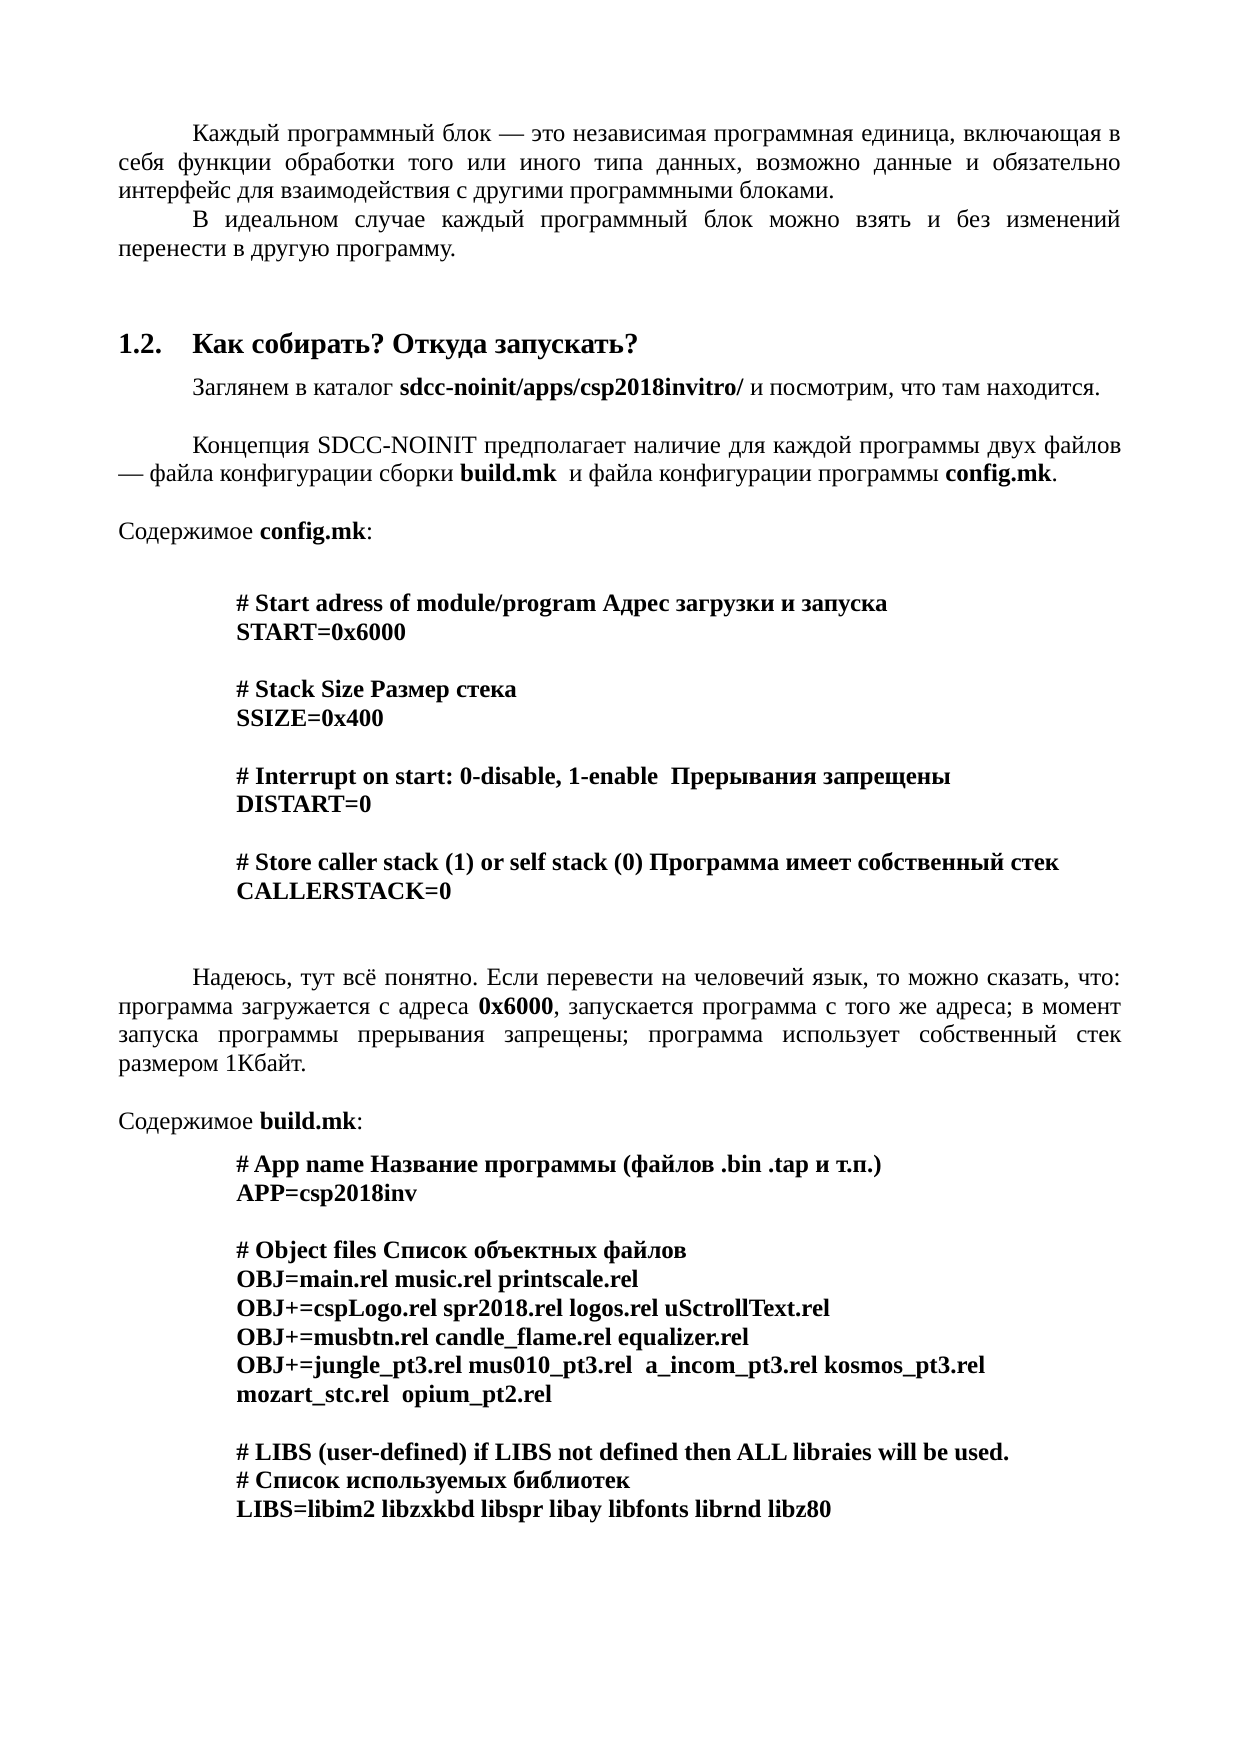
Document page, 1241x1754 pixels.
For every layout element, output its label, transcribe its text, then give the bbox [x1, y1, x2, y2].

text # Список используемых библиотек LIBS=libim2 libzxkbd libspr libay libfonts librnd libz80 [236, 1466, 1122, 1552]
text Надеюсь, тут всё понятно. Если перевести на человечий язык, то можно сказать, что: программа загружается с адреса 0x6000, запускается программа с того же адреса; в момент запуска программы прерывания запрещены; программа использует собственный стек размером 1Кбайт. [118, 962, 1122, 1077]
text # App name Название программы (файлов .bin .tap и т.п.) APP=csp2018inv # Object files Список объектных файлов OBJ=main.rel music.rel printscale.rel OBJ+=cspLogo.rel spr2018.rel logos.rel uSctrollText.rel OBJ+=musbtn.rel candle_flame.rel equalizer.rel OBJ+=jungle_pt3.rel mus010_pt3.rel a_incom_pt3.rel kosmos_pt3.rel mozart_stc.rel opium_pt2.rel # LIBS (user-defined) if LIBS not defined then ALL libraies will be used. [236, 1149, 1122, 1466]
text Содержимое build.mk: [118, 1106, 1122, 1134]
text Концепция SDCC-NOINIT предполагает наличие для каждой программы двух файлов — файла конфигурации сборки build.mk и файла конфигурации программы config.mk. [118, 430, 1122, 487]
text В идеальном случае каждый программный блок можно взять и без изменений перенести в другую программу. [118, 204, 1122, 262]
text # Start adress of module/program Адрес загрузки и запуска START=0x6000 # Stack Size Размер стека SSIZE=0x400 # Interrupt on start: 0-disable, 1-enable Прерывания запрещены DISTART=0 # Store caller stack (1) or self stack (0) Программа имеет собственный стек CALLERSTACK=0 [236, 588, 1122, 933]
text Каждый программный блок — это независимая программная единица, включающая в себя функции обработки того или иного типа данных, возможно данные и обязательно интерфейс для взаимодействия с другими программными блоками. [118, 118, 1122, 204]
text Заглянем в каталог sdcc-noinit/apps/csp2018invitro/ и посмотрим, что там находится. [118, 372, 1122, 401]
subtitle Как собирать? Откуда запускать? [118, 326, 1122, 360]
text Содержимое config.mk: [118, 516, 1122, 545]
